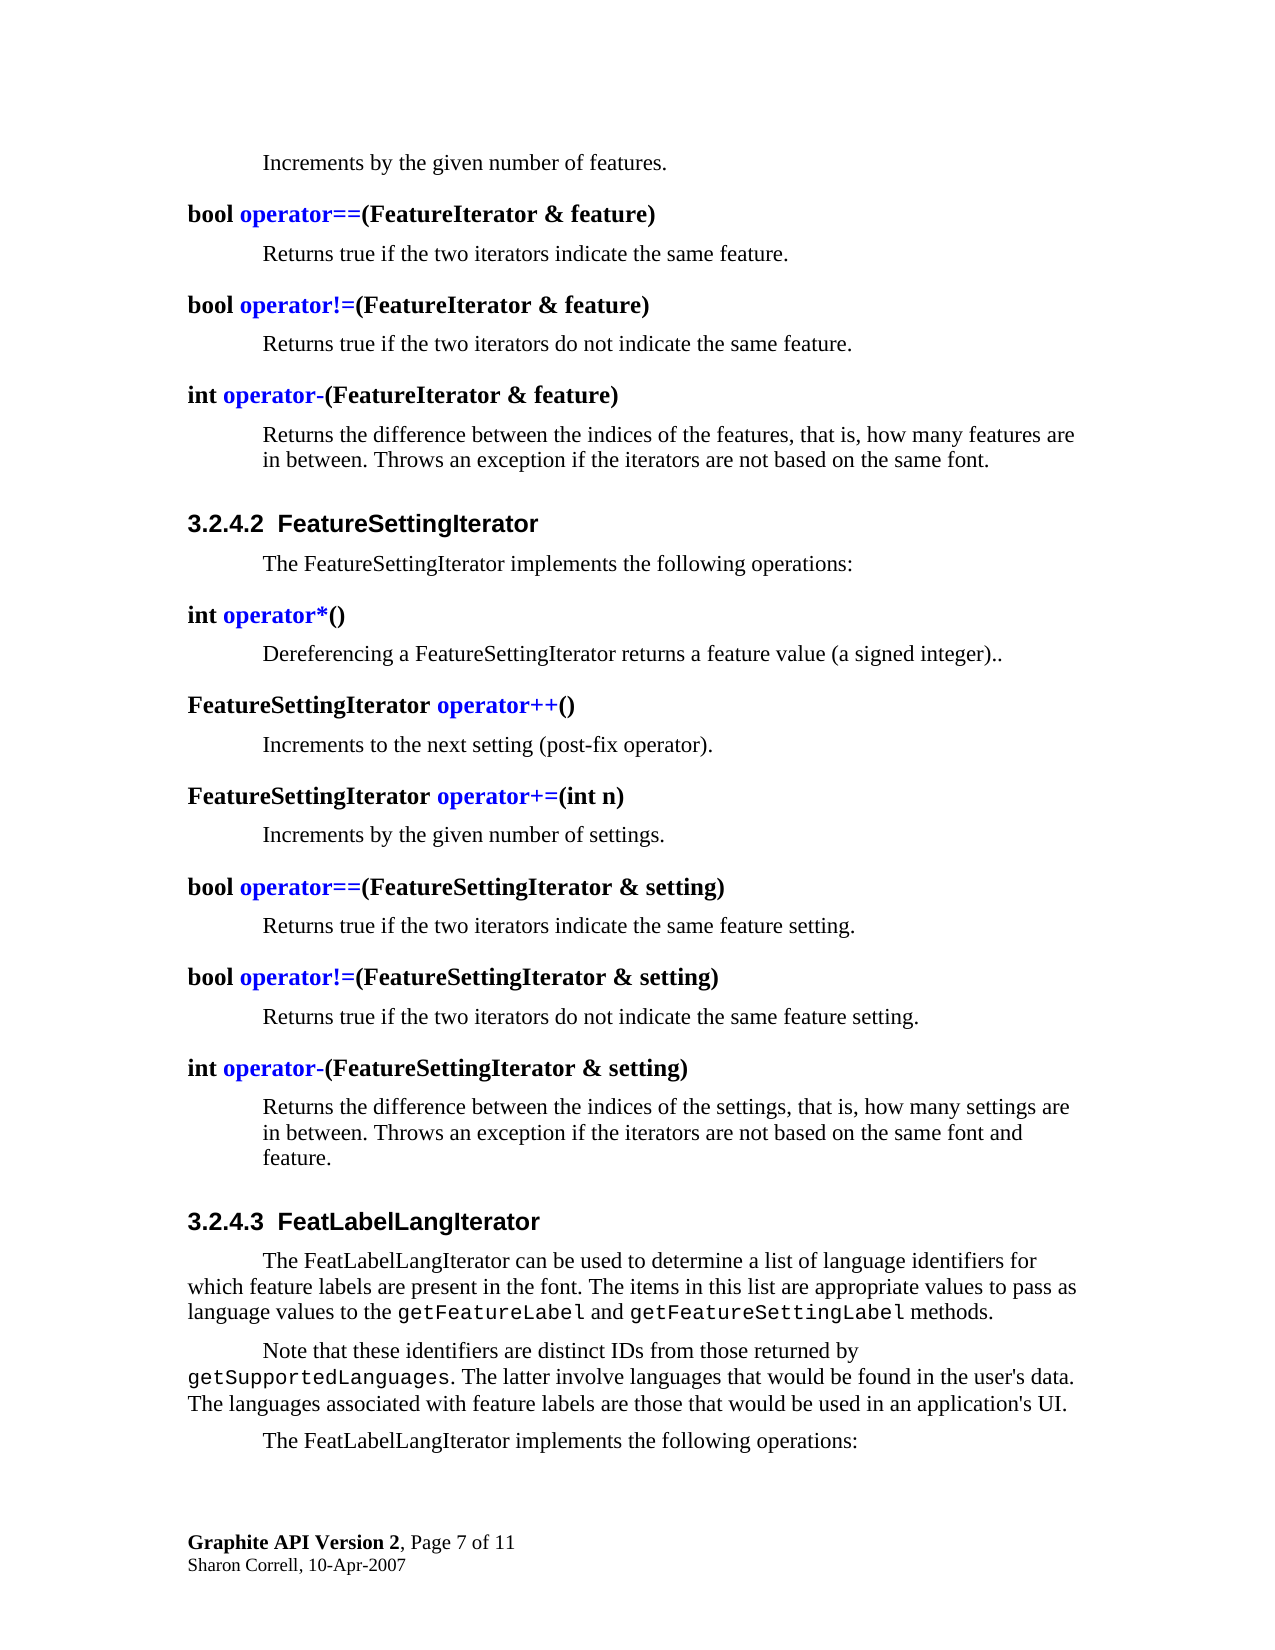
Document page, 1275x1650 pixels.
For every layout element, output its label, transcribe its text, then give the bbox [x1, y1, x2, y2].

text The FeatLabelLangIterator can be used to determine a list of language identifiers for which feature labels are present in the font. The items in this list are appropriate values to pass as language values to the getFeatureLabel and getFeatureSettingLabel methods. [187, 1248, 1087, 1326]
text int operator*() [187, 601, 1087, 629]
text Note that these identifiers are distinct IDs from those returned by getSupportedLanguages. The latter involve languages that would be found in the user's data. The languages associated with feature labels are those that would be used in an application's UI. [187, 1338, 1087, 1416]
text bool operator!=(FeatureSettingIterator & setting) [187, 963, 1087, 991]
text bool operator==(FeatureIterator & feature) [187, 200, 1087, 228]
text Returns true if the two iterators indicate the same feature. [262, 241, 1087, 266]
text Returns the difference between the indices of the features, that is, how many features are in between. Throws an exception if the iterators are not based on the same font. [262, 422, 1087, 473]
text Increments to the next setting (post-fix operator). [262, 732, 1087, 757]
text FeatureSettingIterator operator+=(int n) [187, 782, 1087, 810]
text The FeatLabelLangIterator implements the following operations: [187, 1428, 1087, 1454]
text bool operator!=(FeatureIterator & feature) [187, 291, 1087, 319]
text FeatureSettingIterator operator++() [187, 692, 1087, 719]
text Returns true if the two iterators indicate the same feature setting. [262, 913, 1087, 938]
text int operator-(FeatureIterator & feature) [187, 382, 1087, 409]
text bool operator==(FeatureSettingIterator & setting) [187, 873, 1087, 901]
text Returns true if the two iterators do not indicate the same feature setting. [262, 1004, 1087, 1029]
text int operator-(FeatureSettingIterator & setting) [187, 1054, 1087, 1082]
text Dereferencing a FeatureSettingIterator returns a feature value (a signed integer).. [262, 641, 1087, 667]
text Increments by the given number of features. [262, 150, 1087, 175]
subtitle FeatureSettingIterator [187, 510, 1087, 538]
text Returns true if the two iterators do not indicate the same feature. [262, 331, 1087, 357]
subtitle FeatLabelLangIterator [187, 1208, 1087, 1236]
text Returns the difference between the indices of the settings, that is, how many settings are in between. Throws an exception if the iterators are not based on the same font and feature. [262, 1094, 1087, 1171]
text Increments by the given number of settings. [262, 822, 1087, 848]
text The FeatureSettingIterator implements the following operations: [187, 551, 1087, 576]
